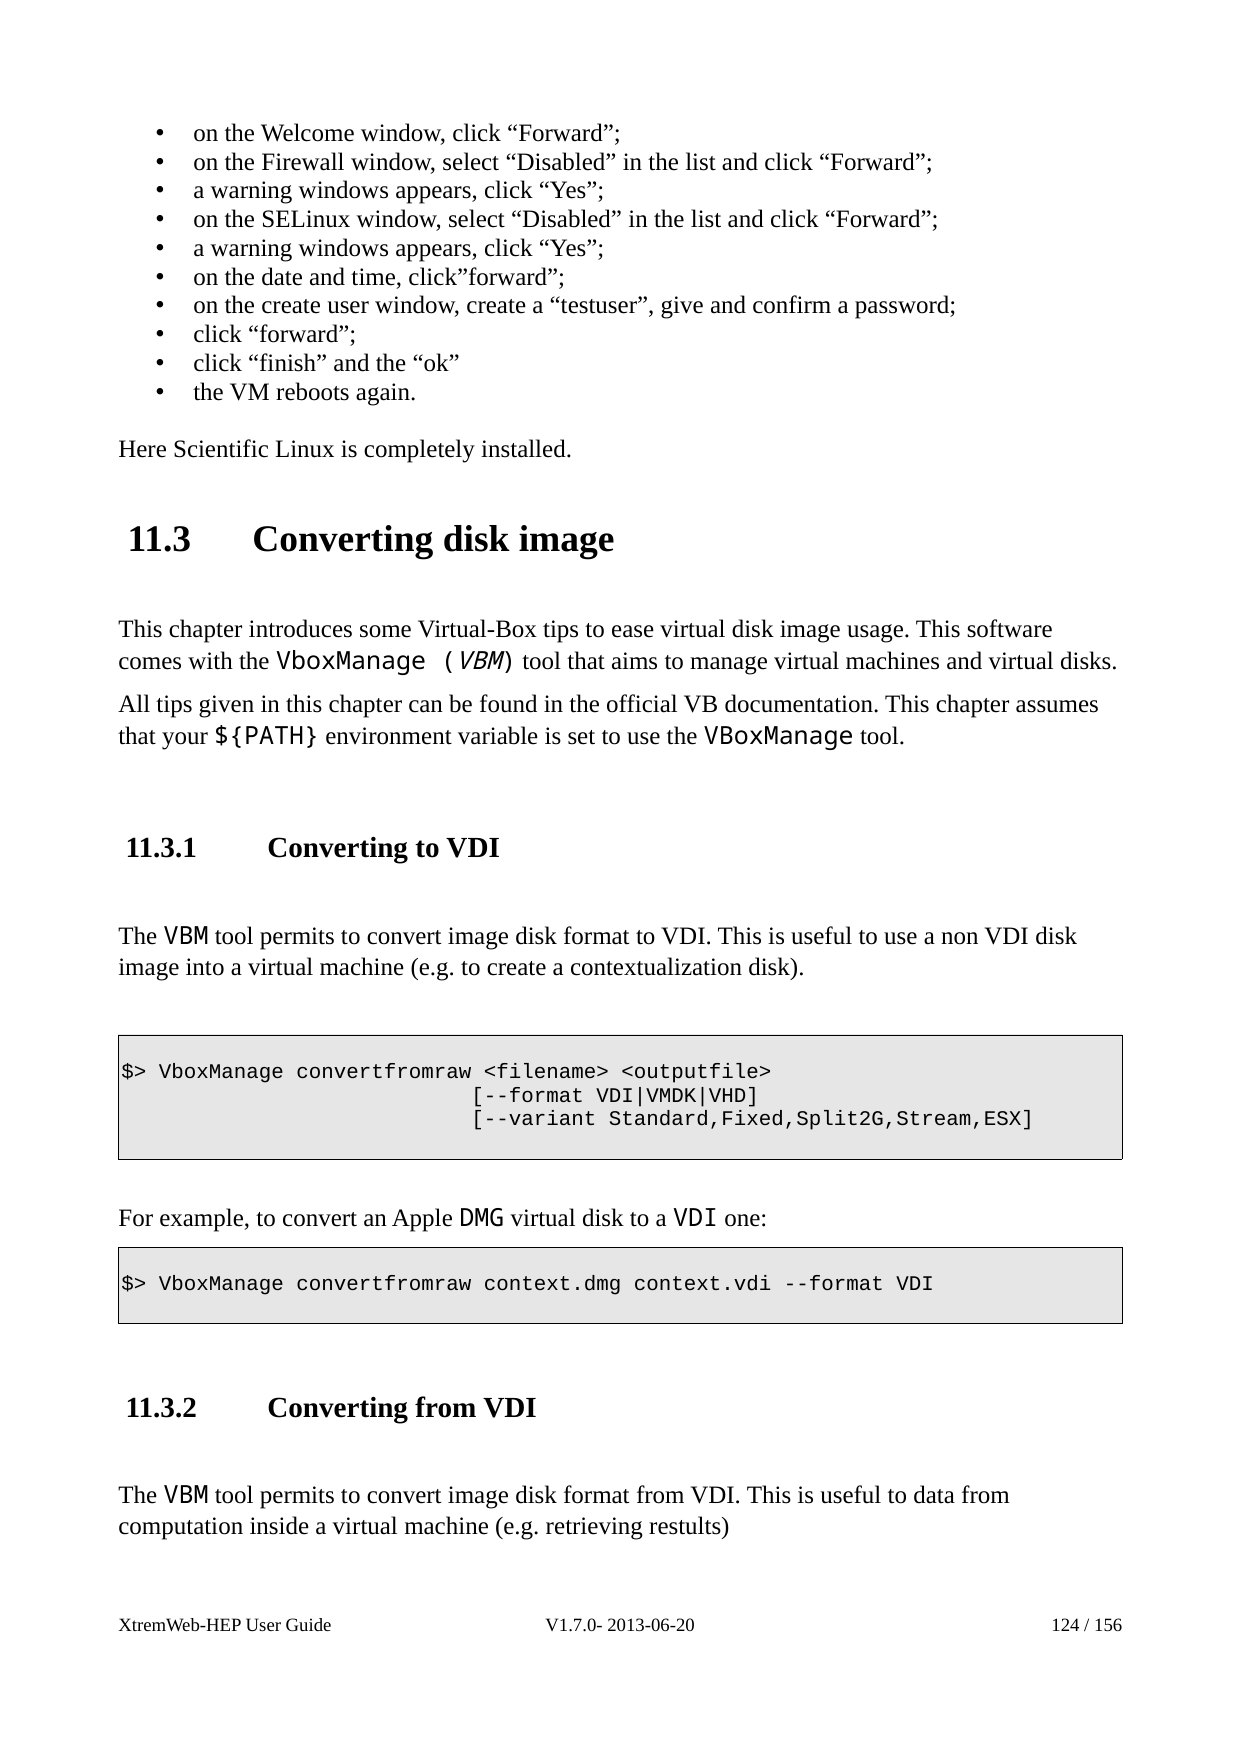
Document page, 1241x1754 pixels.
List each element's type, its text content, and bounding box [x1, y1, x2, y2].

text $> VboxManage convertfromraw context.dmg context.vdi --format VDI [119, 1270, 1122, 1294]
list on the SELinux window, select “Disabled” in the list and click “Forward”; [156, 204, 1122, 233]
text This chapter introduces some Virtual-Box tips to ease virtual disk image usage. This software comes with the VboxManage (VBM) tool that aims to manage virtual machines and virtual disks. [118, 614, 1122, 677]
list on the date and time, click”forward”; [156, 262, 1122, 291]
list click “finish” and the “ok” [156, 348, 1122, 377]
list on the Firewall window, select “Disabled” in the list and click “Forward”; [156, 147, 1122, 176]
subtitle Converting disk image [118, 517, 1122, 560]
list the VM reboots again. [156, 377, 1122, 406]
list on the Welcome window, click “Forward”; [156, 118, 1122, 147]
text All tips given in this chapter can be found in the official VB documentation. This chapter assumes that your ${PATH} environment variable is set to use the VBoxManage tool. [118, 689, 1122, 752]
subtitle Converting to VDI [118, 831, 1122, 864]
list a warning windows appears, click “Yes”; [156, 176, 1122, 204]
text For example, to convert an Apple DMG virtual disk to a VDI one: [118, 1200, 1122, 1234]
text [--variant Standard,Fixed,Split2G,Stream,ESX] [119, 1105, 1122, 1129]
list click “forward”; [156, 319, 1122, 348]
text The VBM tool permits to convert image disk format from VDI. This is useful to data from computation inside a virtual machine (e.g. retrieving restults) [118, 1477, 1122, 1540]
text [--format VDI|VMDK|VHD] [119, 1082, 1122, 1105]
subtitle Converting from VDI [118, 1390, 1122, 1423]
list a warning windows appears, click “Yes”; [156, 233, 1122, 262]
text Here Scientific Linux is completely installed. [118, 434, 1122, 463]
text The VBM tool permits to convert image disk format to VDI. This is useful to use a non VDI disk image into a virtual machine (e.g. to create a contextualization disk). [118, 918, 1122, 981]
list on the create user window, create a “testuser”, give and confirm a password; [156, 291, 1122, 319]
text $> VboxManage convertfromraw <filename> <outputfile> [119, 1058, 1122, 1082]
